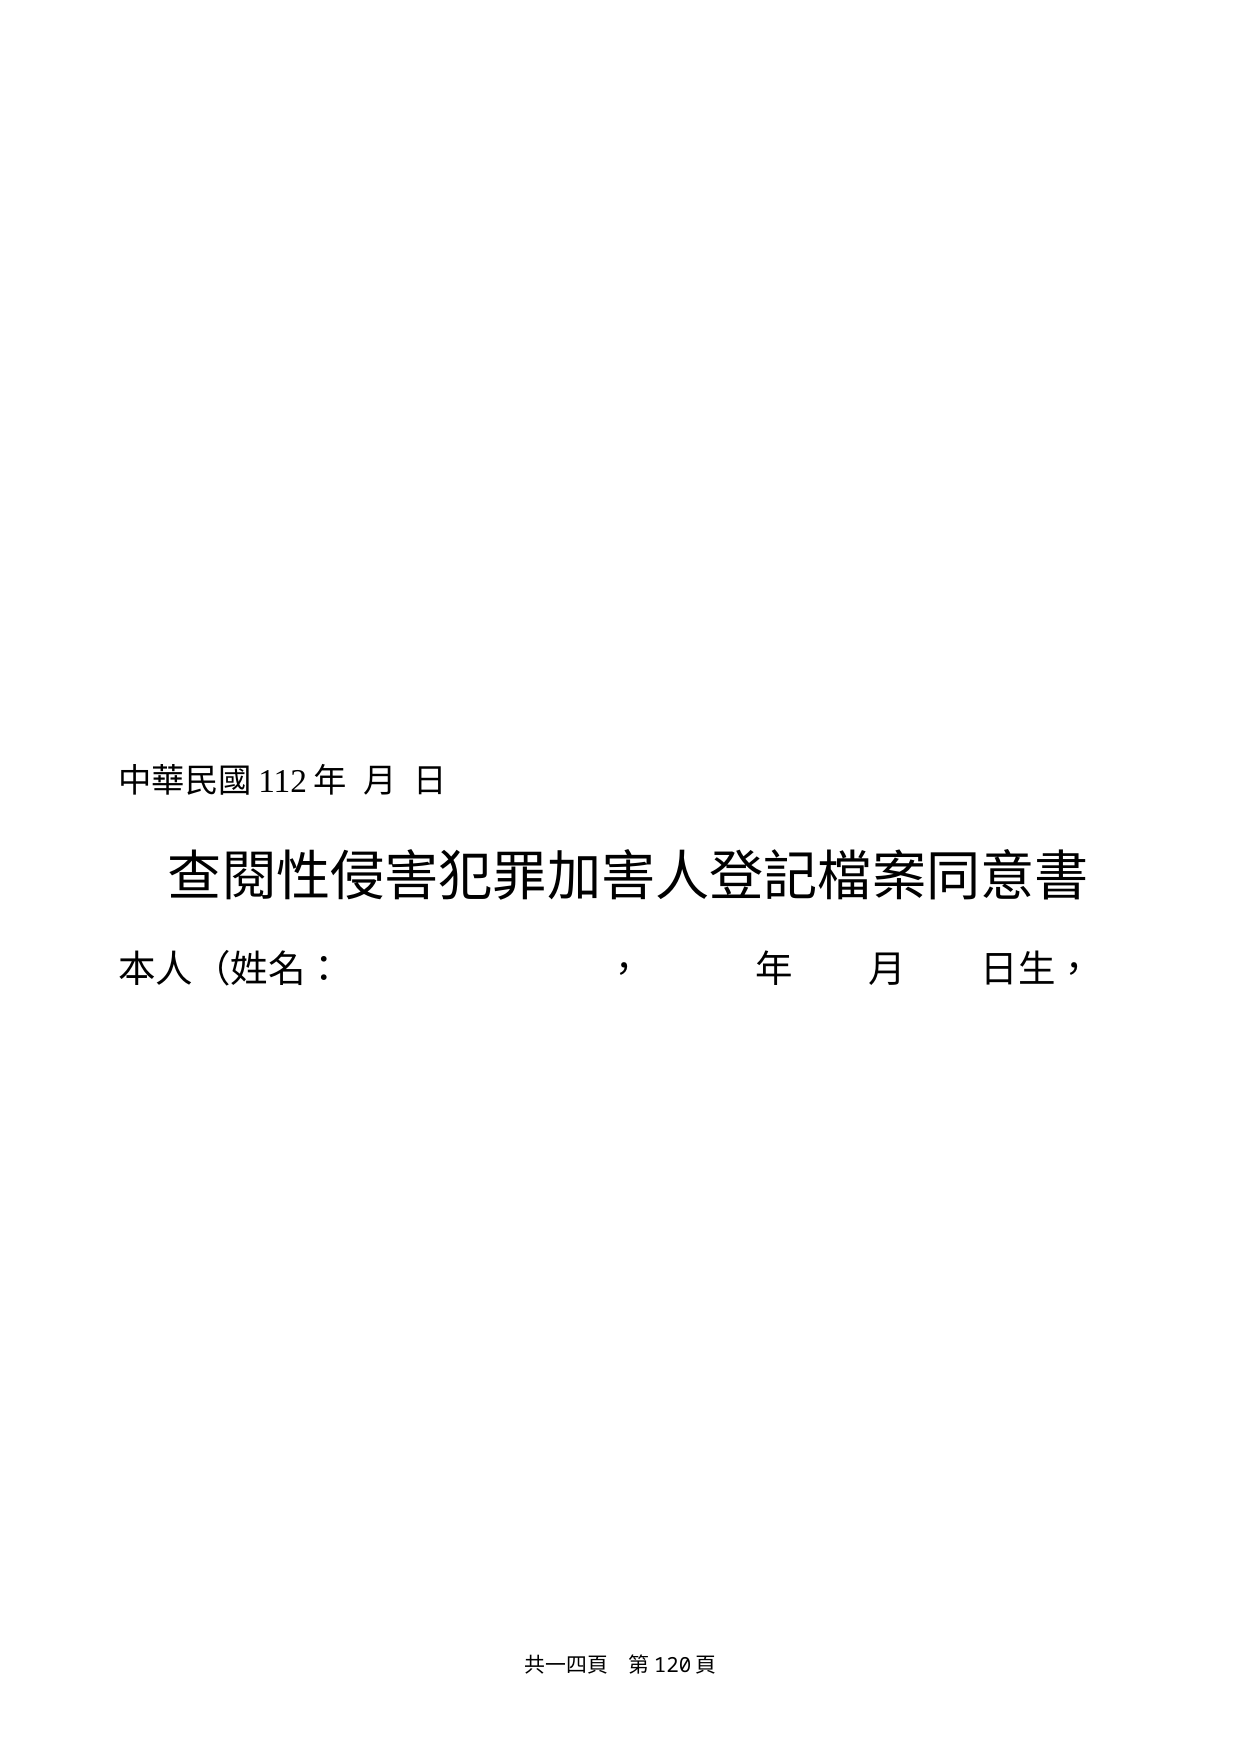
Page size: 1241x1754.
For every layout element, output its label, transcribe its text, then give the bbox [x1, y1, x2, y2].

text 本人（姓名： ， 年 月 日生， [118, 924, 1122, 987]
text 查閱性侵害犯罪加害人登記檔案同意書 [118, 799, 1138, 924]
text 中華民國112年 月 日 [118, 737, 1122, 799]
